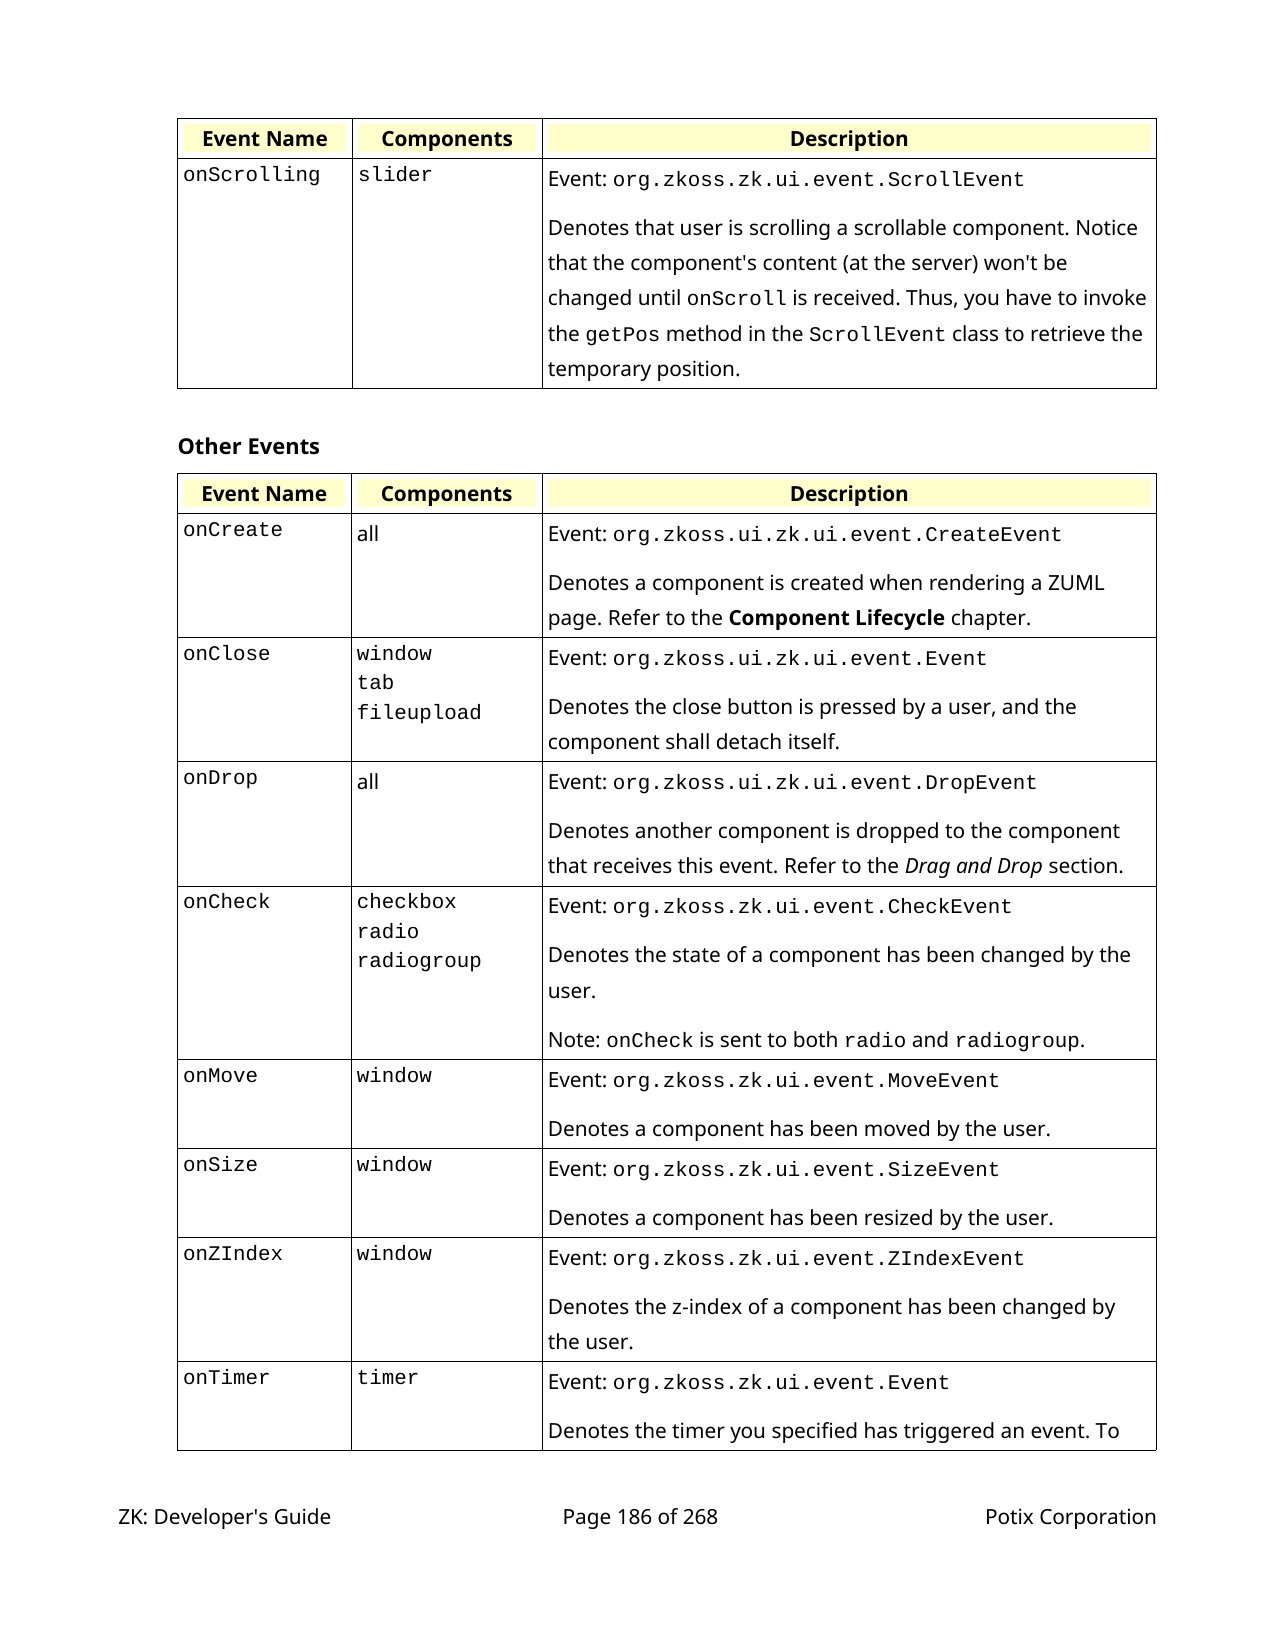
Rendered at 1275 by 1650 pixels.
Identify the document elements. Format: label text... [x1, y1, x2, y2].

table_cell Event: org.zkoss.ui.zk.ui.event.Event Denotes the close button is pressed by a user, and the component shall detach itself. [543, 638, 1156, 761]
table_cell onMove [178, 1060, 351, 1148]
table_cell onCheck [178, 887, 351, 1059]
table_cell onClose [178, 638, 351, 761]
table_cell window tab fileupload [352, 638, 542, 761]
table_cell onDrop [178, 762, 351, 886]
table_cell onZIndex [178, 1238, 351, 1361]
table_cell window [352, 1238, 542, 1361]
table_cell onScrolling [178, 159, 352, 388]
subtitle Other Events [177, 431, 1157, 461]
table_cell Event: org.zkoss.zk.ui.event.MoveEvent Denotes a component has been moved by the user. [543, 1060, 1156, 1148]
table_cell Event: org.zkoss.zk.ui.event.ScrollEvent Denotes that user is scrolling a scrollable component. Notice that the component's content (at the server) won't be changed until onScroll is received. Thus, you have to invoke the getPos method in the ScrollEvent class to retrieve the temporary position. [543, 159, 1156, 388]
table_cell Event: org.zkoss.zk.ui.event.Event Denotes the timer you specified has triggered an event. To [543, 1362, 1156, 1450]
table_cell slider [353, 159, 542, 388]
table_cell Event: org.zkoss.zk.ui.event.CheckEvent Denotes the state of a component has been changed by the user. Note: onCheck is sent to both radio and radiogroup. [543, 887, 1156, 1059]
table_cell all [352, 514, 542, 637]
table_cell onTimer [178, 1362, 351, 1450]
table_cell Event: org.zkoss.zk.ui.event.ZIndexEvent Denotes the z-index of a component has been changed by the user. [543, 1238, 1156, 1361]
table_cell checkbox radio radiogroup [352, 887, 542, 1059]
table_header Event Name [178, 119, 352, 158]
table_cell Event: org.zkoss.ui.zk.ui.event.DropEvent Denotes another component is dropped to the component that receives this event. Refer to the Drag and Drop section. [543, 762, 1156, 886]
table_cell onSize [178, 1149, 351, 1237]
table_cell Event: org.zkoss.zk.ui.event.SizeEvent Denotes a component has been resized by the user. [543, 1149, 1156, 1237]
table_cell Event: org.zkoss.ui.zk.ui.event.CreateEvent Denotes a component is created when rendering a ZUML page. Refer to the Component Lifecycle chapter. [543, 514, 1156, 637]
table_cell timer [352, 1362, 542, 1450]
table_cell window [352, 1060, 542, 1148]
table_header Event Name [178, 474, 351, 513]
table_cell onCreate [178, 514, 351, 637]
table_header Description [543, 474, 1156, 513]
table_header Description [543, 119, 1156, 158]
table_header Components [352, 474, 542, 513]
table_header Components [353, 119, 542, 158]
table_cell all [352, 762, 542, 886]
table_cell window [352, 1149, 542, 1237]
